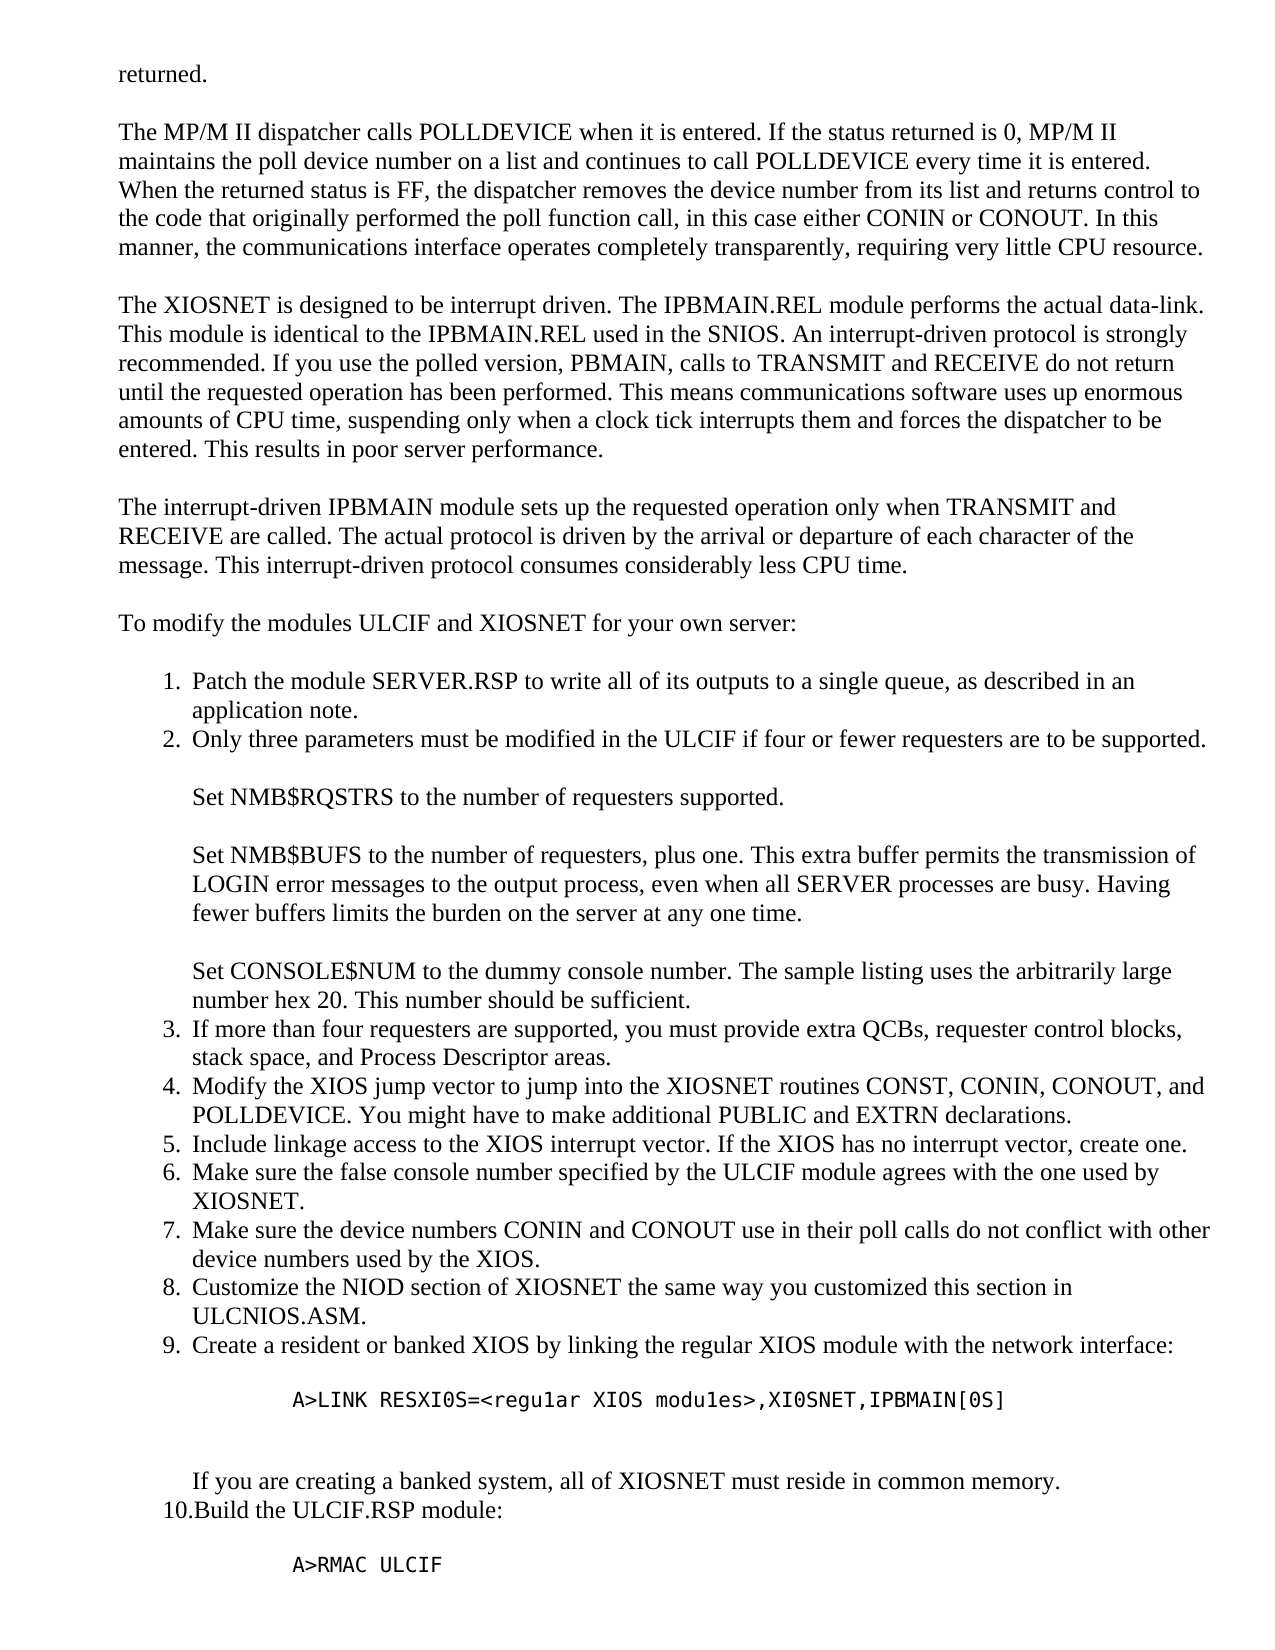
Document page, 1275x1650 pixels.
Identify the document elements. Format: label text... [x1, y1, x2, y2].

list Customize the NIOD section of XIOSNET the same way you customized this section in ULCNIOS.ASM. [162, 1272, 1216, 1330]
list Build the ULCIF.RSP module: [162, 1495, 1216, 1524]
list Modify the XIOS jump vector to jump into the XIOSNET routines CONST, CONIN, CONOUT, and POLLDEVICE. You might have to make additional PUBLIC and EXTRN declarations. [162, 1071, 1216, 1129]
list If you are creating a banked system, all of XIOSNET must reside in common memory. [162, 1466, 1216, 1495]
list A>RMAC ULCIF [162, 1553, 1216, 1577]
list Only three parameters must be modified in the ULCIF if four or fewer requesters are to be supported. [162, 724, 1216, 753]
list If more than four requesters are supported, you must provide extra QCBs, requester control blocks, stack space, and Process Descriptor areas. [162, 1014, 1216, 1071]
list A>LINK RESXI0S=<regu1ar XIOS modu1es>,XI0SNET,IPBMAIN[0S] [162, 1388, 1216, 1412]
text returned. [118, 59, 1216, 88]
text The XIOSNET is designed to be interrupt driven. The IPBMAIN.REL module performs the actual data-link. This module is identical to the IPBMAIN.REL used in the SNIOS. An interrupt-driven protocol is strongly recommended. If you use the polled version, PBMAIN, calls to TRANSMIT and RECEIVE do not return until the requested operation has been performed. This means communications software uses up enormous amounts of CPU time, suspending only when a clock tick interrupts them and forces the dispatcher to be entered. This results in poor server performance. [118, 291, 1216, 463]
list Make sure the false console number specified by the ULCIF module agrees with the one used by XIOSNET. [162, 1157, 1216, 1215]
text The interrupt-driven IPBMAIN module sets up the requested operation only when TRANSMIT and RECEIVE are called. The actual protocol is driven by the arrival or departure of each character of the message. This interrupt-driven protocol consumes considerably less CPU time. [118, 492, 1216, 579]
list Create a resident or banked XIOS by linking the regular XIOS module with the network interface: [162, 1330, 1216, 1359]
list Include linkage access to the XIOS interrupt vector. If the XIOS has no interrupt vector, create one. [162, 1129, 1216, 1157]
list Patch the module SERVER.RSP to write all of its outputs to a single queue, as described in an application note. [162, 666, 1216, 724]
list Set NMB$BUFS to the number of requesters, plus one. This extra buffer permits the transmission of LOGIN error messages to the output process, even when all SERVER processes are busy. Having fewer buffers limits the burden on the server at any one time. [162, 840, 1216, 927]
list Set CONSOLE$NUM to the dummy console number. The sample listing uses the arbitrarily large number hex 20. This number should be sufficient. [162, 956, 1216, 1014]
list Make sure the device numbers CONIN and CONOUT use in their poll calls do not conflict with other device numbers used by the XIOS. [162, 1215, 1216, 1272]
text To modify the modules ULCIF and XIOSNET for your own server: [118, 608, 1216, 637]
text The MP/M II dispatcher calls POLLDEVICE when it is entered. If the status returned is 0, MP/M II maintains the poll device number on a list and continues to call POLLDEVICE every time it is entered. When the returned status is FF, the dispatcher removes the device number from its list and returns control to the code that originally performed the poll function call, in this case either CONIN or CONOUT. In this manner, the communications interface operates completely transparently, requiring very little CPU resource. [118, 117, 1216, 261]
list Set NMB$RQSTRS to the number of requesters supported. [162, 782, 1216, 811]
